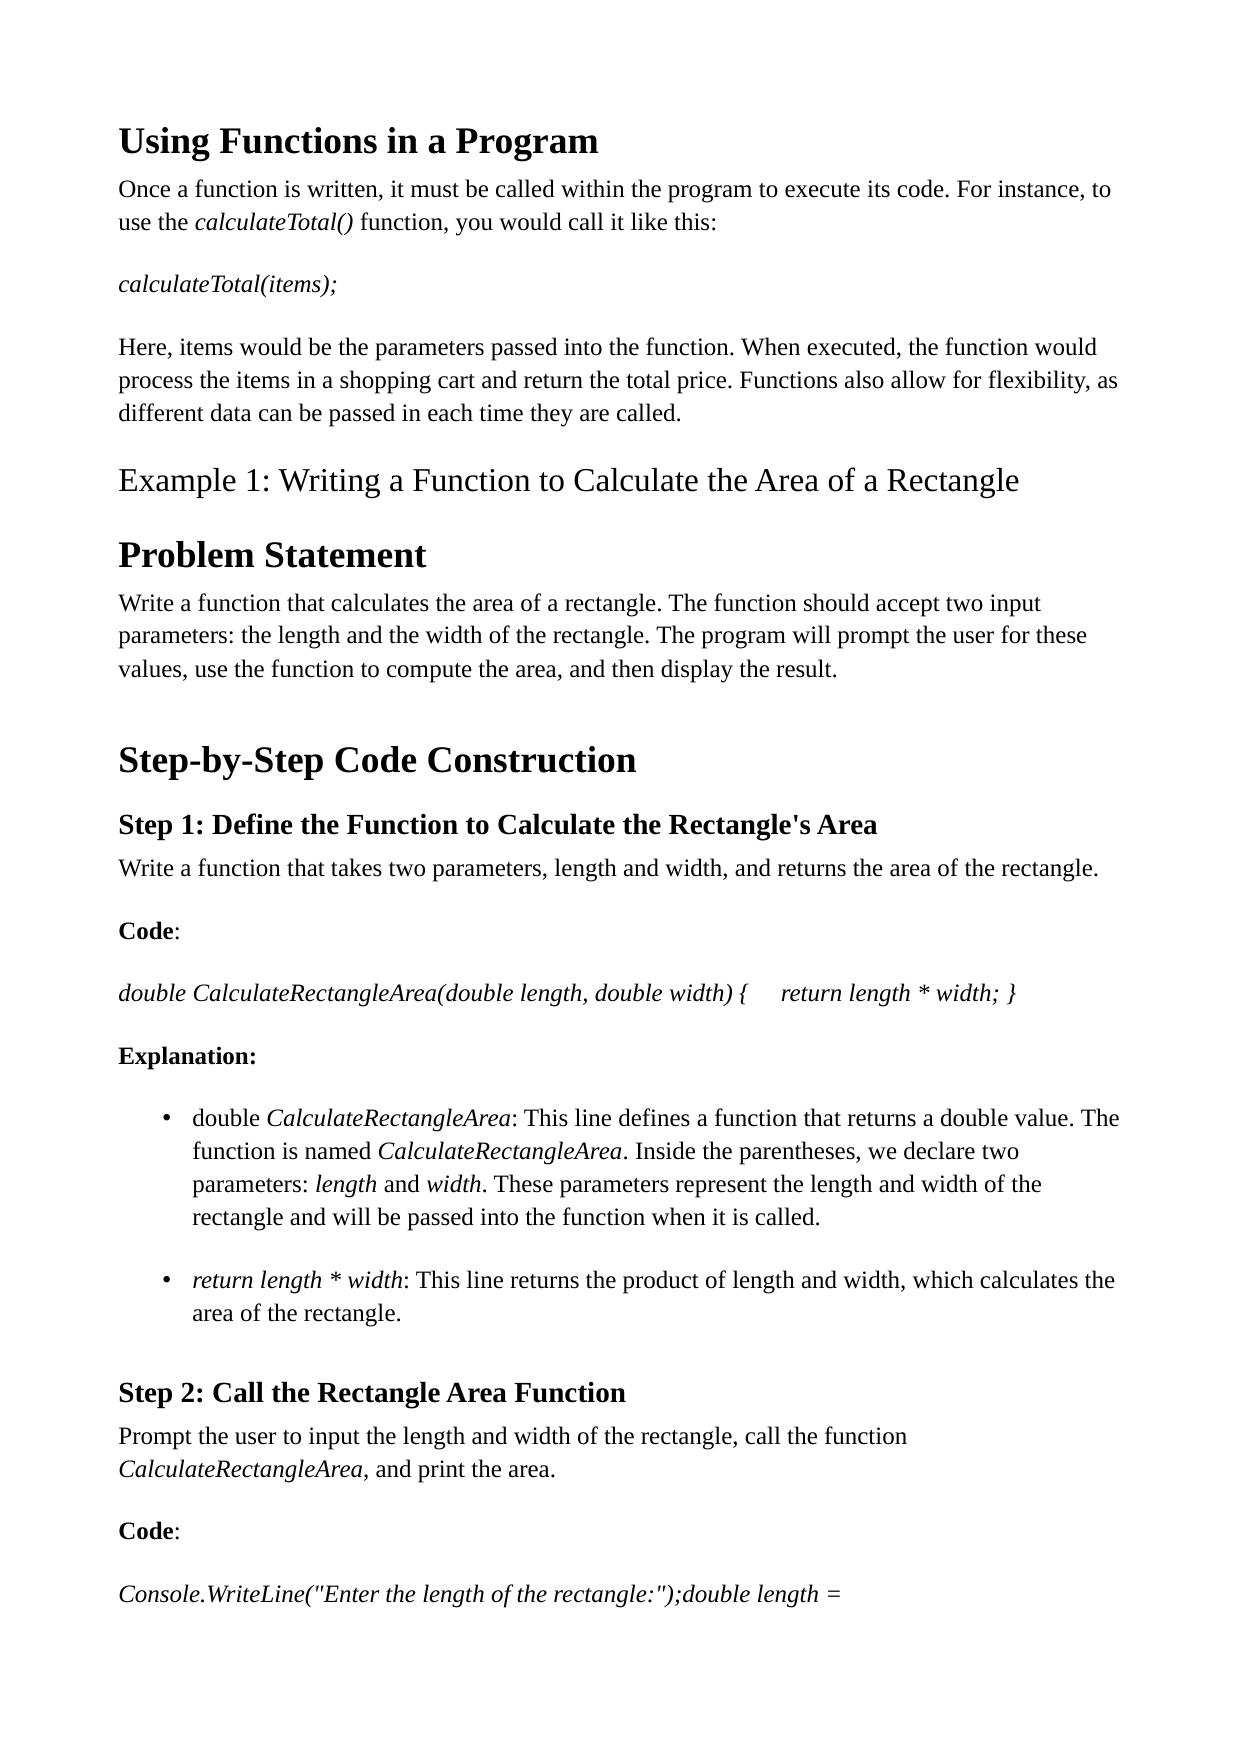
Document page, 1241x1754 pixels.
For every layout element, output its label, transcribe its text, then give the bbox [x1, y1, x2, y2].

text Code: [118, 1516, 1122, 1545]
subtitle Problem Statement [118, 532, 1122, 575]
list return length * width: This line returns the product of length and width, which calculates the area of the rectangle. [162, 1265, 1122, 1327]
text calculateTotal(items); [118, 269, 1122, 298]
text Once a function is written, it must be called within the program to execute its code. For instance, to use the calculateTotal() function, you would call it like this: [118, 174, 1122, 236]
text Code: [118, 916, 1122, 944]
subtitle Step-by-Step Code Construction [118, 737, 1122, 780]
text double CalculateRectangleArea(double length, double width) { return length * width; } [118, 978, 1122, 1007]
text Prompt the user to input the length and width of the rectangle, call the function CalculateRectangleArea, and print the area. [118, 1421, 1122, 1483]
text Explanation: [118, 1041, 1122, 1069]
list double CalculateRectangleArea: This line defines a function that returns a double value. The function is named CalculateRectangleArea. Inside the parentheses, we declare two parameters: length and width. These parameters represent the length and width of the rectangle and will be passed into the function when it is called. [162, 1103, 1122, 1231]
text Console.WriteLine("Enter the length of the rectangle:");double length = [118, 1579, 1122, 1608]
subtitle Using Functions in a Program [118, 118, 1122, 161]
text Write a function that takes two parameters, length and width, and returns the area of the rectangle. [118, 853, 1122, 882]
text Here, items would be the parameters passed into the function. When executed, the function would process the items in a shopping cart and return the total price. Functions also allow for flexibility, as different data can be passed in each time they are called. [118, 332, 1122, 427]
subtitle Step 2: Call the Rectangle Area Function [118, 1375, 1122, 1408]
text Write a function that calculates the area of a rectangle. The function should accept two input parameters: the length and the width of the rectangle. The program will prompt the user for these values, use the function to compute the area, and then display the result. [118, 588, 1122, 682]
subtitle Step 1: Define the Function to Calculate the Rectangle's Area [118, 807, 1122, 841]
subtitle Example 1: Writing a Function to Calculate the Area of a Rectangle [118, 460, 1122, 499]
